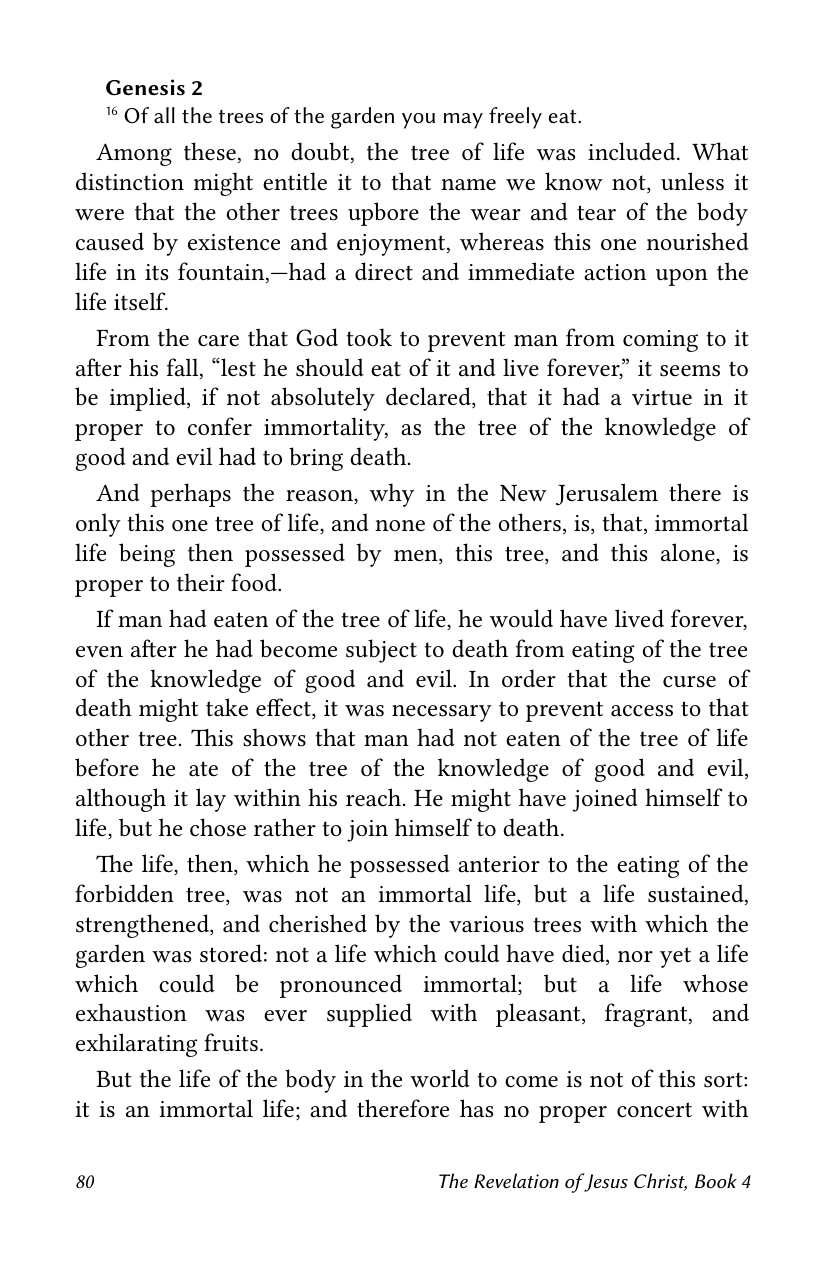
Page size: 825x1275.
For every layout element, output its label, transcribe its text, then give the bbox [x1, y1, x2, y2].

text The life, then, which he possessed anterior to the eating of the forbidden tree, was not an immortal life, but a life sustained, strengthened, and cherished by the various trees with which the garden was stored: not a life which could have died, nor yet a life which could be pronounced immortal; but a life whose exhaustion was ever supplied with pleasant, fragrant, and exhilarating fruits. [75, 850, 750, 1058]
text Genesis 2 [105, 75, 750, 101]
text Among these, no doubt, the tree of life was included. What distinction might entitle it to that name we know not, unless it were that the other trees upbore the wear and tear of the body caused by existence and enjoyment, whereas this one nourished life in its fountain,—had a direct and immediate action upon the life itself. [75, 138, 750, 316]
text But the life of the body in the world to come is not of this sort: it is an immortal life; and therefore has no proper concert with [75, 1065, 750, 1124]
text From the care that God took to prevent man from coming to it after his fall, “lest he should eat of it and live forever,” it seems to be implied, if not absolutely declared, that it had a virtue in it proper to confer immortality, as the tree of the knowledge of good and evil had to bring death. [75, 324, 750, 472]
text 16 Of all the trees of the garden you may freely eat. [105, 103, 720, 129]
text And perhaps the reason, why in the New Jerusalem there is only this one tree of life, and none of the others, is, that, immortal life being then possessed by men, this tree, and this alone, is proper to their food. [75, 479, 750, 597]
text If man had eaten of the tree of life, he would have lived forever, even after he had become subject to death from eating of the tree of the knowledge of good and evil. In order that the curse of death might take effect, it was necessary to prevent access to that other tree. This shows that man had not eaten of the tree of life before he ate of the tree of the knowledge of good and evil, although it lay within his reach. He might have joined himself to life, but he chose rather to join himself to death. [75, 605, 750, 843]
